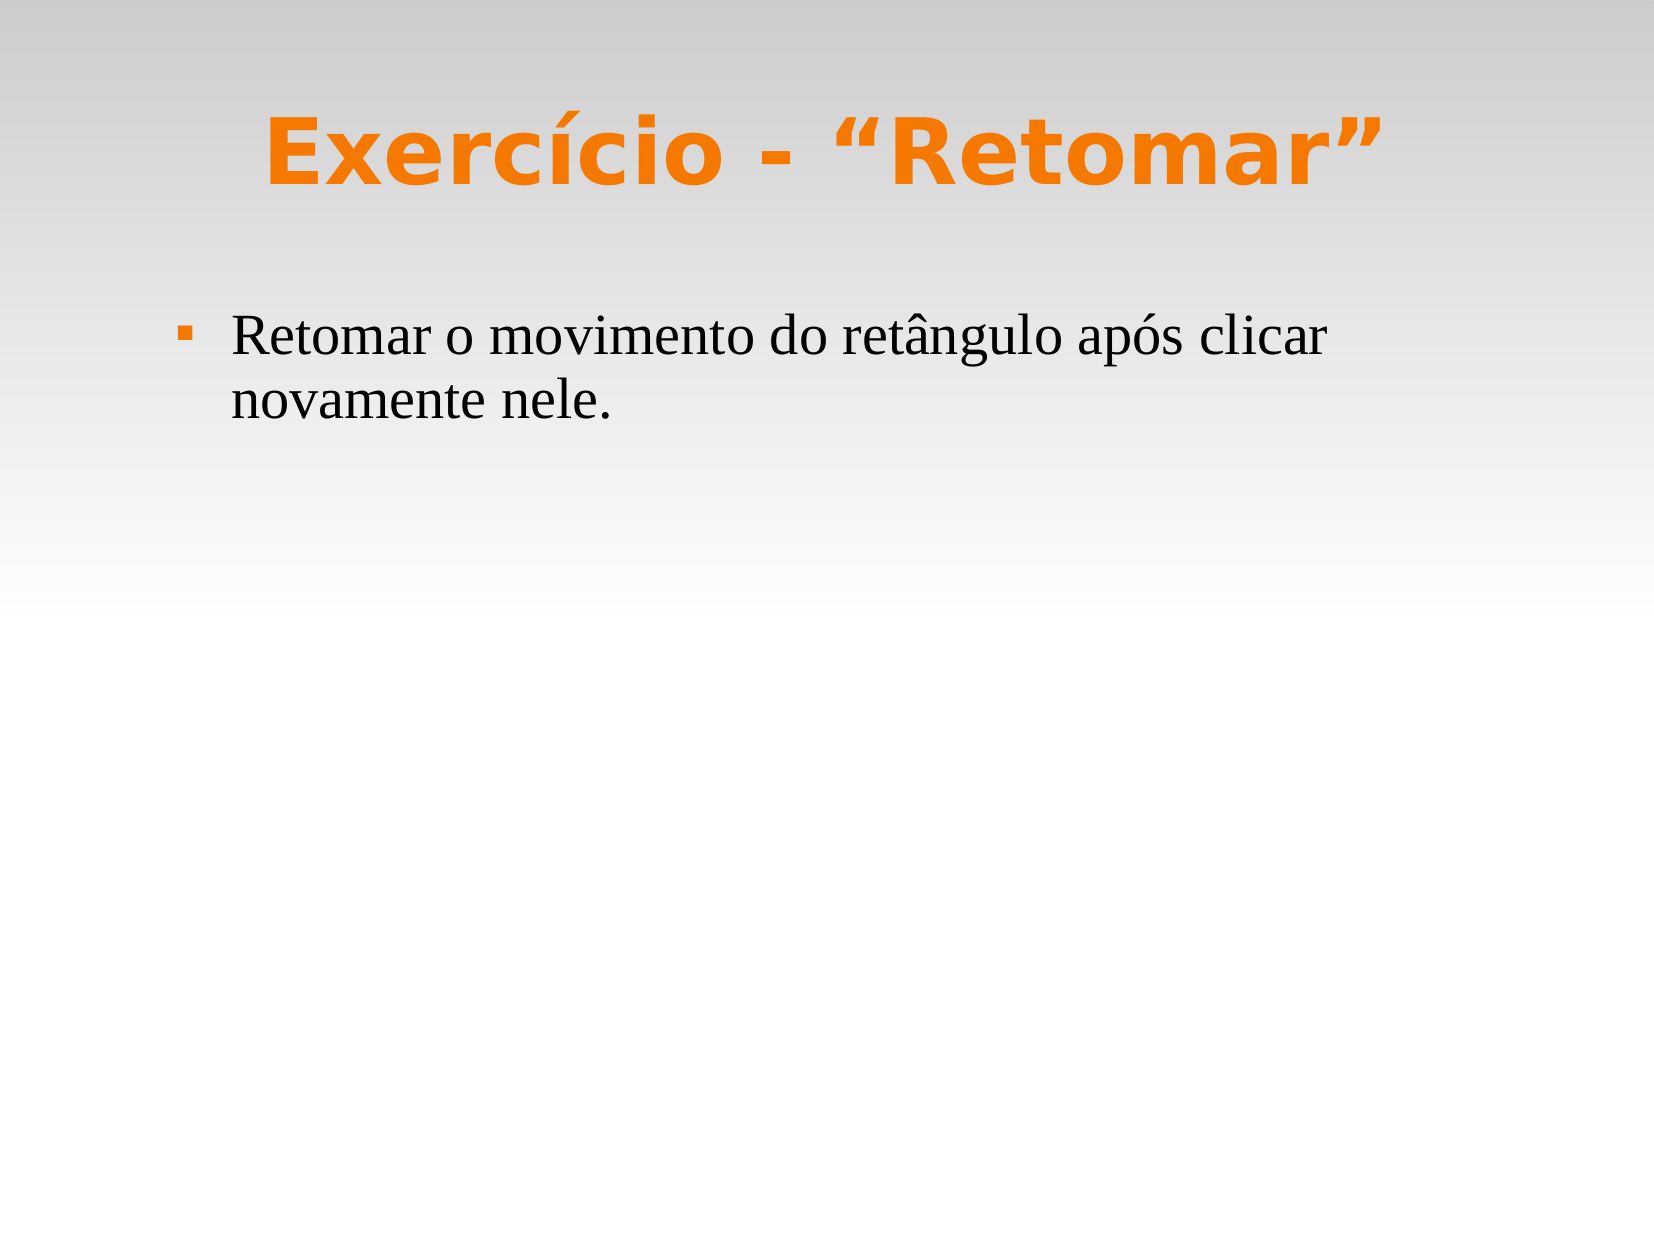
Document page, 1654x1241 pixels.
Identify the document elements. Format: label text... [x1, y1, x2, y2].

title Exercício - “Retomar” [82, 49, 1571, 257]
list Retomar o movimento do retângulo após clicar novamente nele. [89, 302, 1576, 1121]
